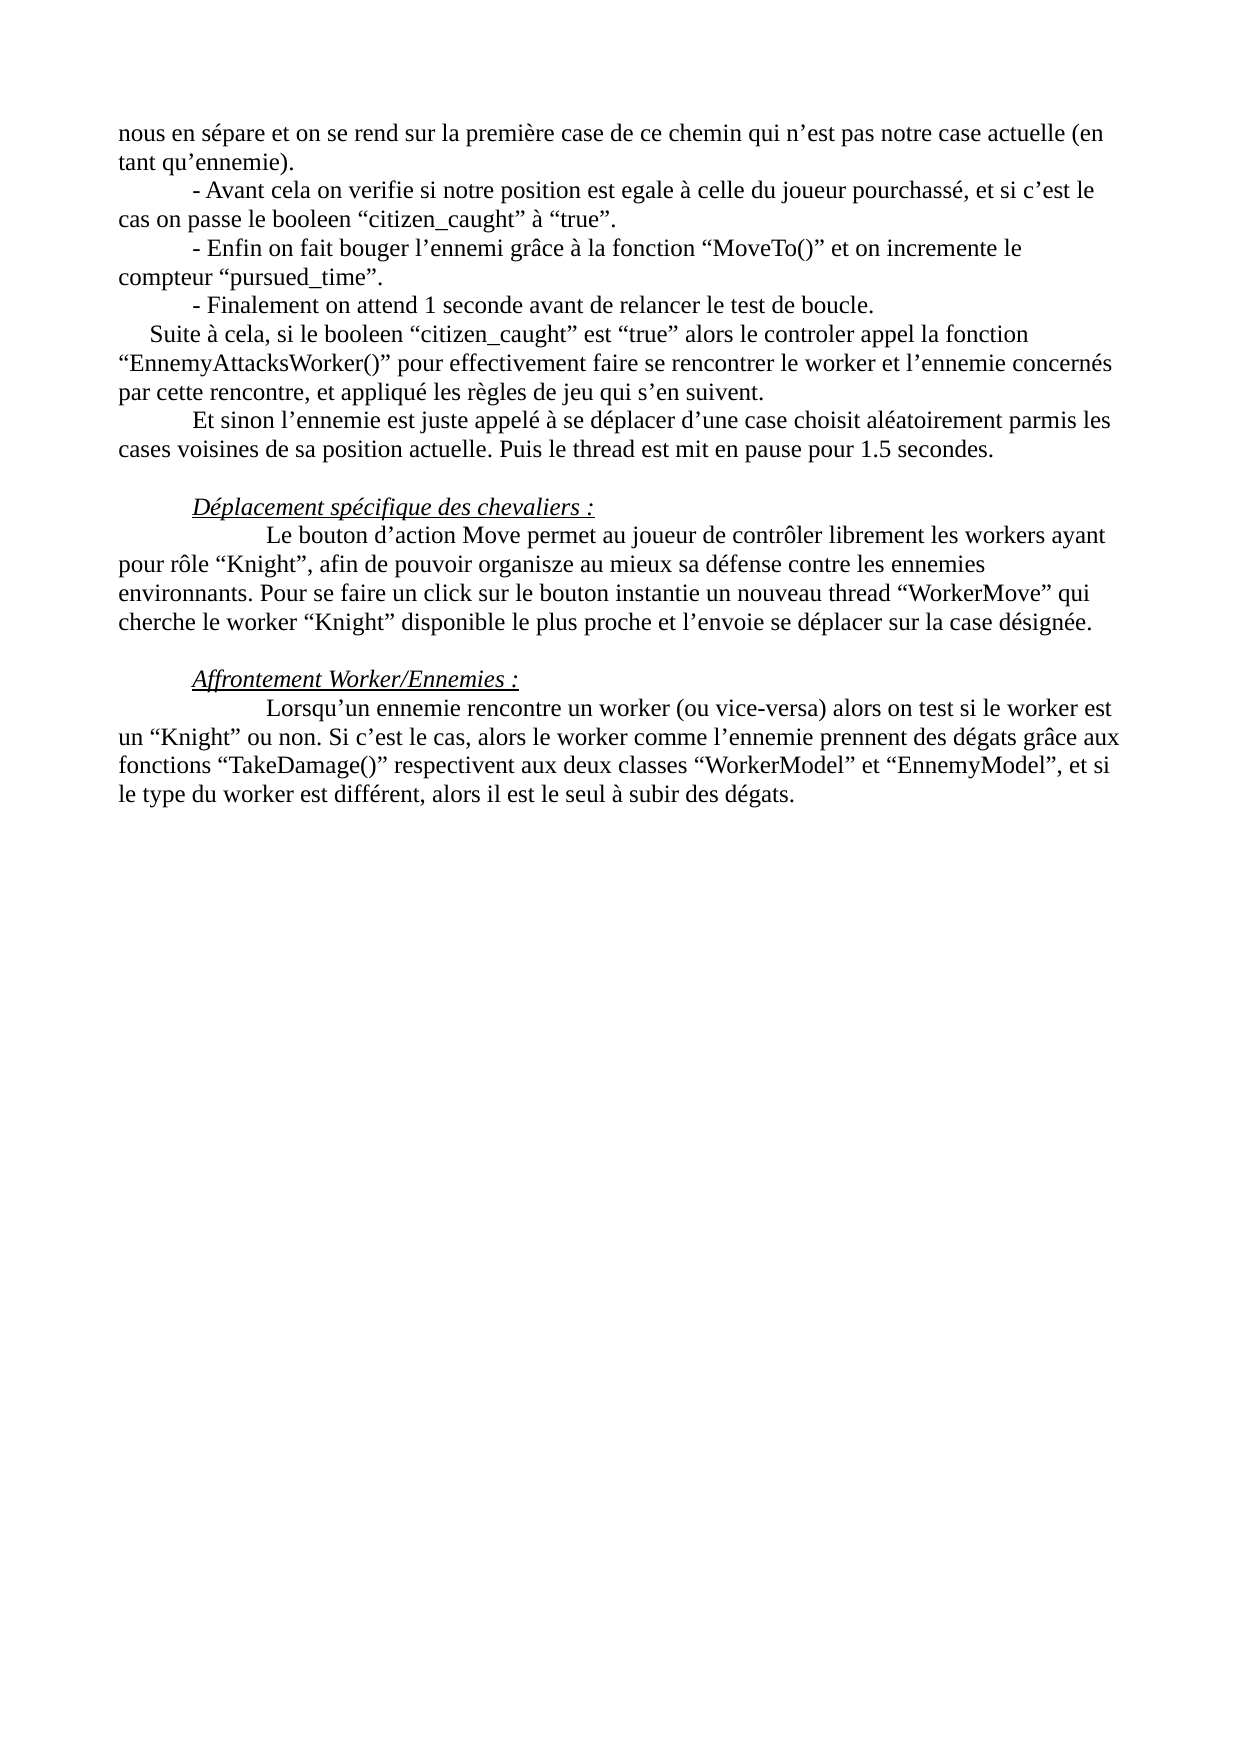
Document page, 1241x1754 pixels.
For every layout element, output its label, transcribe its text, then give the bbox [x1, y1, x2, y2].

text Le bouton d’action Move permet au joueur de contrôler librement les workers ayant pour rôle “Knight”, afin de pouvoir organisze au mieux sa défense contre les ennemies environnants. Pour se faire un click sur le bouton instantie un nouveau thread “WorkerMove” qui cherche le worker “Knight” disponible le plus proche et l’envoie se déplacer sur la case désignée. [118, 521, 1122, 636]
text Déplacement spécifique des chevaliers : [118, 492, 1122, 521]
text Et sinon l’ennemie est juste appelé à se déplacer d’une case choisit aléatoirement parmis les cases voisines de sa position actuelle. Puis le thread est mit en pause pour 1.5 secondes. [118, 406, 1122, 463]
text - Enfin on fait bouger l’ennemi grâce à la fonction “MoveTo()” et on incremente le compteur “pursued_time”. [118, 233, 1122, 291]
text Suite à cela, si le booleen “citizen_caught” est “true” alors le controler appel la fonction “EnnemyAttacksWorker()” pour effectivement faire se rencontrer le worker et l’ennemie concernés par cette rencontre, et appliqué les règles de jeu qui s’en suivent. [118, 319, 1122, 406]
text - Avant cela on verifie si notre position est egale à celle du joueur pourchassé, et si c’est le cas on passe le booleen “citizen_caught” à “true”. [118, 176, 1122, 233]
text Affrontement Worker/Ennemies : [118, 664, 1122, 693]
text - Finalement on attend 1 seconde avant de relancer le test de boucle. [118, 291, 1122, 319]
text Lorsqu’un ennemie rencontre un worker (ou vice-versa) alors on test si le worker est un “Knight” ou non. Si c’est le cas, alors le worker comme l’ennemie prennent des dégats grâce aux fonctions “TakeDamage()” respectivent aux deux classes “WorkerModel” et “EnnemyModel”, et si le type du worker est différent, alors il est le seul à subir des dégats. [118, 693, 1122, 808]
text nous en sépare et on se rend sur la première case de ce chemin qui n’est pas notre case actuelle (en tant qu’ennemie). [118, 118, 1122, 176]
